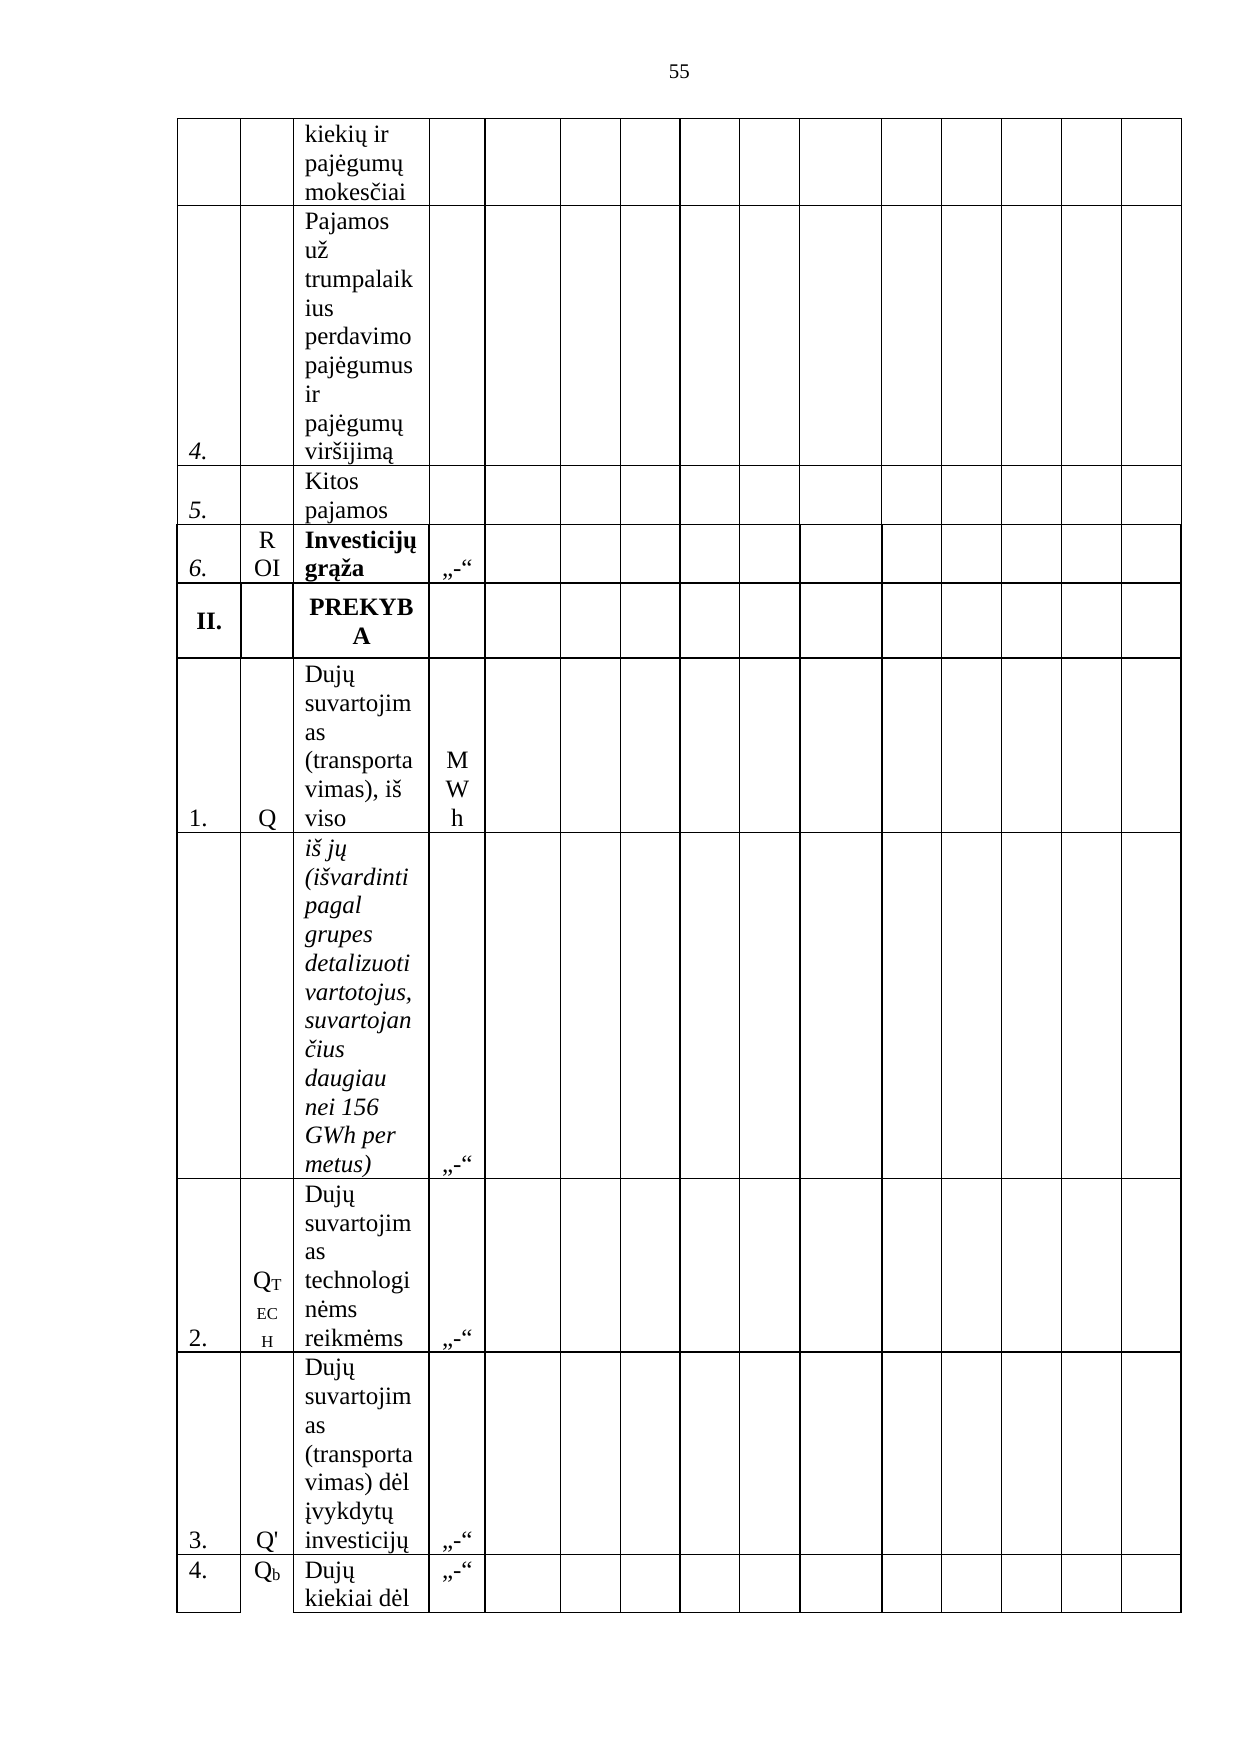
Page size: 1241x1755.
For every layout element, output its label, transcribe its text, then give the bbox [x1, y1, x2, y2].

table_cell [942, 1555, 1001, 1612]
table_cell 6. [178, 525, 240, 582]
table_cell [1122, 1179, 1180, 1351]
table_cell [1002, 119, 1061, 205]
table_cell [883, 1555, 941, 1612]
table_cell [1062, 659, 1121, 832]
table_cell [1062, 466, 1121, 524]
table_cell [1062, 1179, 1121, 1351]
table_cell [740, 466, 799, 524]
table_cell [178, 833, 240, 1178]
table_cell [621, 833, 679, 1178]
table_cell [681, 1179, 739, 1351]
table_cell [486, 1555, 560, 1612]
table_cell [486, 119, 560, 205]
table_cell [1122, 833, 1180, 1178]
table_cell [486, 833, 560, 1178]
table_cell „-“ [430, 1179, 484, 1351]
table_cell [800, 466, 881, 524]
table_cell [883, 833, 941, 1178]
table_cell [1002, 1179, 1061, 1351]
table_cell [1002, 1555, 1061, 1612]
table_cell [1062, 525, 1121, 582]
table_cell [1122, 525, 1180, 582]
table_cell [621, 206, 679, 465]
table_cell Q [241, 659, 293, 832]
table_cell „-“ [430, 833, 484, 1178]
table_cell [1002, 206, 1061, 465]
table_cell [740, 525, 799, 582]
table_cell [430, 119, 484, 205]
table_cell [561, 525, 620, 582]
table_cell [1122, 659, 1180, 832]
table_cell [1002, 466, 1061, 524]
table_cell [800, 206, 881, 465]
table_cell [241, 833, 293, 1178]
table_cell [942, 584, 1001, 657]
table_cell 5. [178, 466, 240, 524]
table_cell [801, 659, 881, 832]
table_cell [1062, 584, 1121, 657]
table_cell [486, 466, 560, 524]
table_cell [681, 584, 739, 657]
table_cell [882, 466, 941, 524]
table_cell [1122, 1353, 1180, 1554]
table_cell Dujų suvartojimas (transportavimas) dėl įvykdytų investicijų [294, 1353, 428, 1554]
table_cell [740, 833, 799, 1178]
table_cell [883, 659, 941, 832]
table_cell [801, 584, 881, 657]
table_cell [1122, 119, 1181, 205]
table_cell [242, 584, 292, 657]
table_cell [1002, 659, 1061, 832]
table_cell Dujų suvartojimas (transportavimas), iš viso [294, 659, 428, 832]
table_cell [1122, 1555, 1180, 1612]
table_cell iš jų (išvardinti pagal grupes detalizuoti vartotojus, suvartojančius daugiau nei 156 GWh per metus) [294, 833, 428, 1178]
table_cell „-“ [430, 1353, 484, 1554]
table_cell [486, 525, 560, 582]
table_cell [681, 206, 739, 465]
table_cell [801, 1179, 881, 1351]
table_cell [1122, 584, 1180, 657]
table_cell [681, 525, 739, 582]
table_cell [801, 525, 881, 582]
table_cell [1002, 525, 1061, 582]
table_cell [681, 119, 739, 205]
table_cell ROI [241, 525, 293, 582]
table_cell [561, 119, 620, 205]
table_cell PREKYBA [294, 584, 428, 657]
table_cell [621, 119, 679, 205]
table_cell 4. [178, 1555, 240, 1612]
table_cell [561, 206, 620, 465]
table_cell [942, 525, 1001, 582]
table_cell [942, 466, 1001, 524]
table_cell [882, 119, 941, 205]
table_cell 4. [178, 206, 240, 465]
table_cell Pajamos už trumpalaikius perdavimo pajėgumus ir pajėgumų viršijimą [294, 206, 429, 465]
table_cell [883, 1179, 941, 1351]
table_cell Dujų suvartojimas technologinėms reikmėms [294, 1179, 428, 1351]
table_cell [942, 1179, 1001, 1351]
table_cell [621, 1353, 679, 1554]
table_cell [883, 584, 941, 657]
table_cell [430, 584, 484, 657]
table_cell [1122, 466, 1181, 524]
table_cell [621, 584, 679, 657]
table_cell [561, 833, 620, 1178]
table_cell [561, 466, 620, 524]
table_cell [486, 206, 560, 465]
table_cell Investicijų grąža [294, 525, 428, 582]
table_cell [621, 525, 679, 582]
table_cell [561, 1353, 620, 1554]
table_cell [740, 584, 799, 657]
table_cell „-“ [430, 525, 484, 582]
table_cell QTECH [241, 1179, 293, 1351]
table_cell [1002, 1353, 1061, 1554]
table_cell [561, 659, 620, 832]
table_cell [241, 206, 293, 465]
table_cell [1002, 584, 1061, 657]
table_cell [430, 206, 484, 465]
table_cell [561, 584, 620, 657]
table_cell Kitos pajamos [294, 466, 429, 524]
table_cell Dujų kiekiai dėl [294, 1555, 428, 1612]
table_cell [1122, 206, 1181, 465]
table_cell [681, 833, 739, 1178]
table_cell [1062, 1353, 1121, 1554]
table_cell [681, 659, 739, 832]
table_cell MWh [430, 659, 484, 832]
table_cell [561, 1179, 620, 1351]
table_cell [801, 833, 881, 1178]
table_cell [801, 1353, 881, 1554]
table_cell [882, 206, 941, 465]
table_cell kiekių ir pajėgumų mokesčiai [294, 119, 429, 205]
table_cell 3. [178, 1353, 240, 1554]
table_cell [942, 119, 1001, 205]
table_cell [621, 1179, 679, 1351]
table_cell [561, 1555, 620, 1612]
table_cell [801, 1555, 881, 1612]
table_cell [241, 466, 293, 524]
table_cell [241, 119, 293, 205]
table_cell [883, 525, 941, 582]
table_cell [486, 659, 560, 832]
table_cell [740, 1555, 799, 1612]
table_cell [800, 119, 881, 205]
table_cell [1062, 206, 1121, 465]
table_cell [178, 119, 240, 205]
table_cell [1062, 833, 1121, 1178]
table_cell [1002, 833, 1061, 1178]
table_cell [486, 584, 560, 657]
table_cell [430, 466, 484, 524]
table_cell [1062, 119, 1121, 205]
table_cell [740, 659, 799, 832]
table_cell [621, 1555, 679, 1612]
table_cell [740, 1179, 799, 1351]
table_cell 1. [178, 659, 240, 832]
table_cell [621, 659, 679, 832]
table_cell „-“ [430, 1555, 484, 1612]
table_cell [942, 206, 1001, 465]
table_cell [1062, 1555, 1121, 1612]
table_cell II. [178, 584, 240, 657]
table_cell [681, 1353, 739, 1554]
table_cell [740, 206, 799, 465]
table_cell [942, 659, 1001, 832]
table_cell [621, 466, 679, 524]
table_cell [486, 1353, 560, 1554]
table_cell 2. [178, 1179, 240, 1351]
table_cell Q' [241, 1353, 293, 1554]
table_cell [883, 1353, 941, 1554]
table_cell [740, 119, 799, 205]
table_cell [681, 1555, 739, 1612]
table_cell [942, 1353, 1001, 1554]
table_cell [486, 1179, 560, 1351]
table_cell [681, 466, 739, 524]
table_cell [942, 833, 1001, 1178]
table_cell Qb [241, 1555, 293, 1612]
table_cell [740, 1353, 799, 1554]
